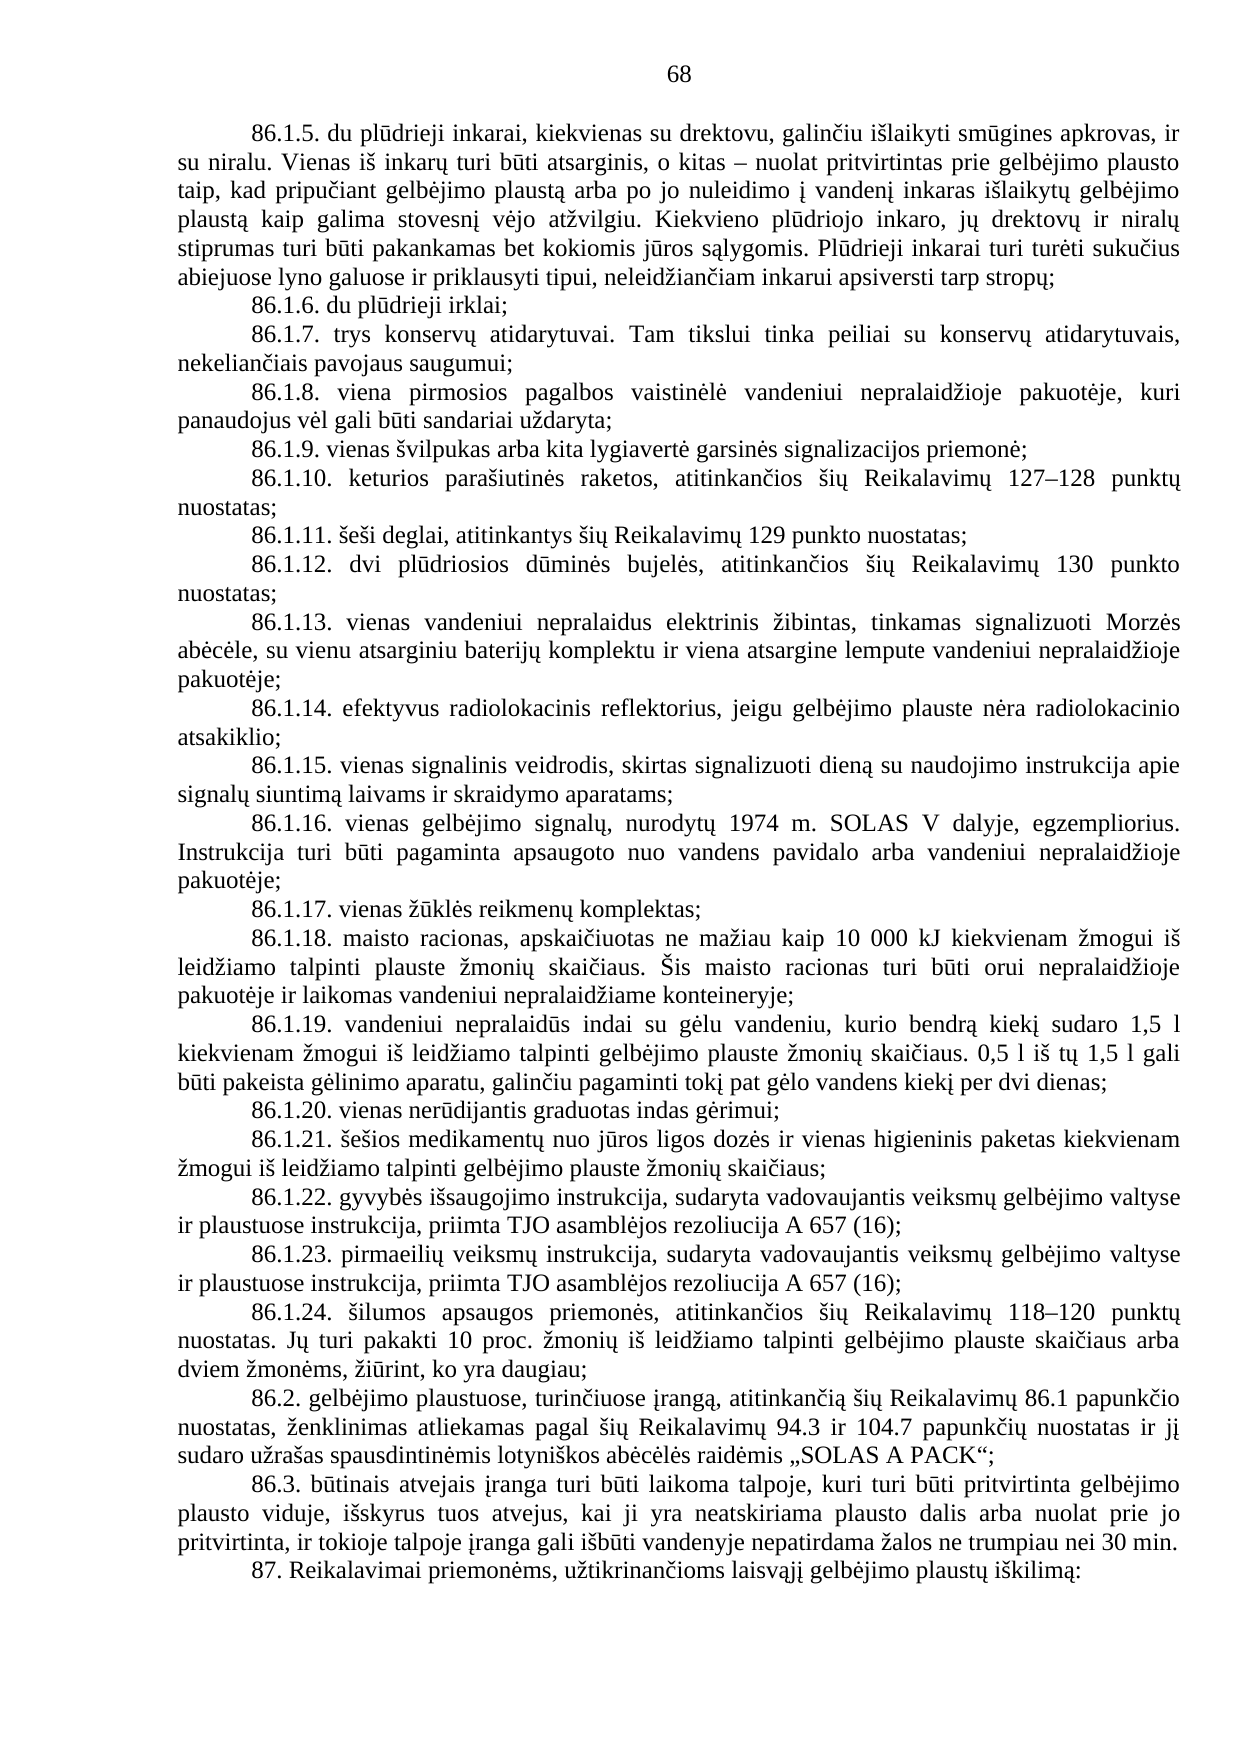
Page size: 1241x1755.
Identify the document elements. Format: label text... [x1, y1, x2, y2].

text 86.1.15. vienas signalinis veidrodis, skirtas signalizuoti dieną su naudojimo instrukcija apie signalų siuntimą laivams ir skraidymo aparatams; [177, 751, 1181, 808]
text 86.1.19. vandeniui nepralaidūs indai su gėlu vandeniu, kurio bendrą kiekį sudaro 1,5 l kiekvienam žmogui iš leidžiamo talpinti gelbėjimo plauste žmonių skaičiaus. 0,5 l iš tų 1,5 l gali būti pakeista gėlinimo aparatu, galinčiu pagaminti tokį pat gėlo vandens kiekį per dvi dienas; [177, 1009, 1181, 1096]
text 86.1.11. šeši deglai, atitinkantys šių Reikalavimų 129 punkto nuostatas; [177, 521, 1181, 549]
text 86.1.6. du plūdrieji irklai; [177, 291, 1181, 319]
text 86.1.12. dvi plūdriosios dūminės bujelės, atitinkančios šių Reikalavimų 130 punkto nuostatas; [177, 549, 1181, 607]
text 86.1.5. du plūdrieji inkarai, kiekvienas su drektovu, galinčiu išlaikyti smūgines apkrovas, ir su niralu. Vienas iš inkarų turi būti atsarginis, o kitas – nuolat pritvirtintas prie gelbėjimo plausto taip, kad pripučiant gelbėjimo plaustą arba po jo nuleidimo į vandenį inkaras išlaikytų gelbėjimo plaustą kaip galima stovesnį vėjo atžvilgiu. Kiekvieno plūdriojo inkaro, jų drektovų ir niralų stiprumas turi būti pakankamas bet kokiomis jūros sąlygomis. Plūdrieji inkarai turi turėti sukučius abiejuose lyno galuose ir priklausyti tipui, neleidžiančiam inkarui apsiversti tarp stropų; [177, 118, 1181, 291]
text 86.1.9. vienas švilpukas arba kita lygiavertė garsinės signalizacijos priemonė; [177, 434, 1181, 463]
text 86.1.14. efektyvus radiolokacinis reflektorius, jeigu gelbėjimo plauste nėra radiolokacinio atsakiklio; [177, 693, 1181, 751]
text 86.1.16. vienas gelbėjimo signalų, nurodytų 1974 m. SOLAS V dalyje, egzempliorius. Instrukcija turi būti pagaminta apsaugoto nuo vandens pavidalo arba vandeniui nepralaidžioje pakuotėje; [177, 808, 1181, 894]
text 86.1.22. gyvybės išsaugojimo instrukcija, sudaryta vadovaujantis veiksmų gelbėjimo valtyse ir plaustuose instrukcija, priimta TJO asamblėjos rezoliucija A 657 (16); [177, 1182, 1181, 1239]
text 86.1.13. vienas vandeniui nepralaidus elektrinis žibintas, tinkamas signalizuoti Morzės abėcėle, su vienu atsarginiu baterijų komplektu ir viena atsargine lempute vandeniui nepralaidžioje pakuotėje; [177, 607, 1181, 693]
text 86.1.7. trys konservų atidarytuvai. Tam tikslui tinka peiliai su konservų atidarytuvais, nekeliančiais pavojaus saugumui; [177, 319, 1181, 377]
text 86.1.10. keturios parašiutinės raketos, atitinkančios šių Reikalavimų 127–128 punktų nuostatas; [177, 463, 1181, 521]
text 86.3. būtinais atvejais įranga turi būti laikoma talpoje, kuri turi būti pritvirtinta gelbėjimo plausto viduje, išskyrus tuos atvejus, kai ji yra neatskiriama plausto dalis arba nuolat prie jo pritvirtinta, ir tokioje talpoje įranga gali išbūti vandenyje nepatirdama žalos ne trumpiau nei 30 min. [177, 1469, 1181, 1556]
text 86.1.24. šilumos apsaugos priemonės, atitinkančios šių Reikalavimų 118–120 punktų nuostatas. Jų turi pakakti 10 proc. žmonių iš leidžiamo talpinti gelbėjimo plauste skaičiaus arba dviem žmonėms, žiūrint, ko yra daugiau; [177, 1297, 1181, 1383]
text 86.1.21. šešios medikamentų nuo jūros ligos dozės ir vienas higieninis paketas kiekvienam žmogui iš leidžiamo talpinti gelbėjimo plauste žmonių skaičiaus; [177, 1124, 1181, 1182]
text 86.2. gelbėjimo plaustuose, turinčiuose įrangą, atitinkančią šių Reikalavimų 86.1 papunkčio nuostatas, ženklinimas atliekamas pagal šių Reikalavimų 94.3 ir 104.7 papunkčių nuostatas ir jį sudaro užrašas spausdintinėmis lotyniškos abėcėlės raidėmis „SOLAS A PACK“; [177, 1383, 1181, 1469]
text 86.1.20. vienas nerūdijantis graduotas indas gėrimui; [177, 1096, 1181, 1124]
text 86.1.18. maisto racionas, apskaičiuotas ne mažiau kaip 10 000 kJ kiekvienam žmogui iš leidžiamo talpinti plauste žmonių skaičiaus. Šis maisto racionas turi būti orui nepralaidžioje pakuotėje ir laikomas vandeniui nepralaidžiame konteineryje; [177, 923, 1181, 1009]
text 87. Reikalavimai priemonėms, užtikrinančioms laisvąjį gelbėjimo plaustų iškilimą: [177, 1556, 1181, 1584]
text 86.1.17. vienas žūklės reikmenų komplektas; [177, 894, 1181, 923]
text 86.1.8. viena pirmosios pagalbos vaistinėlė vandeniui nepralaidžioje pakuotėje, kuri panaudojus vėl gali būti sandariai uždaryta; [177, 377, 1181, 434]
text 86.1.23. pirmaeilių veiksmų instrukcija, sudaryta vadovaujantis veiksmų gelbėjimo valtyse ir plaustuose instrukcija, priimta TJO asamblėjos rezoliucija A 657 (16); [177, 1239, 1181, 1297]
